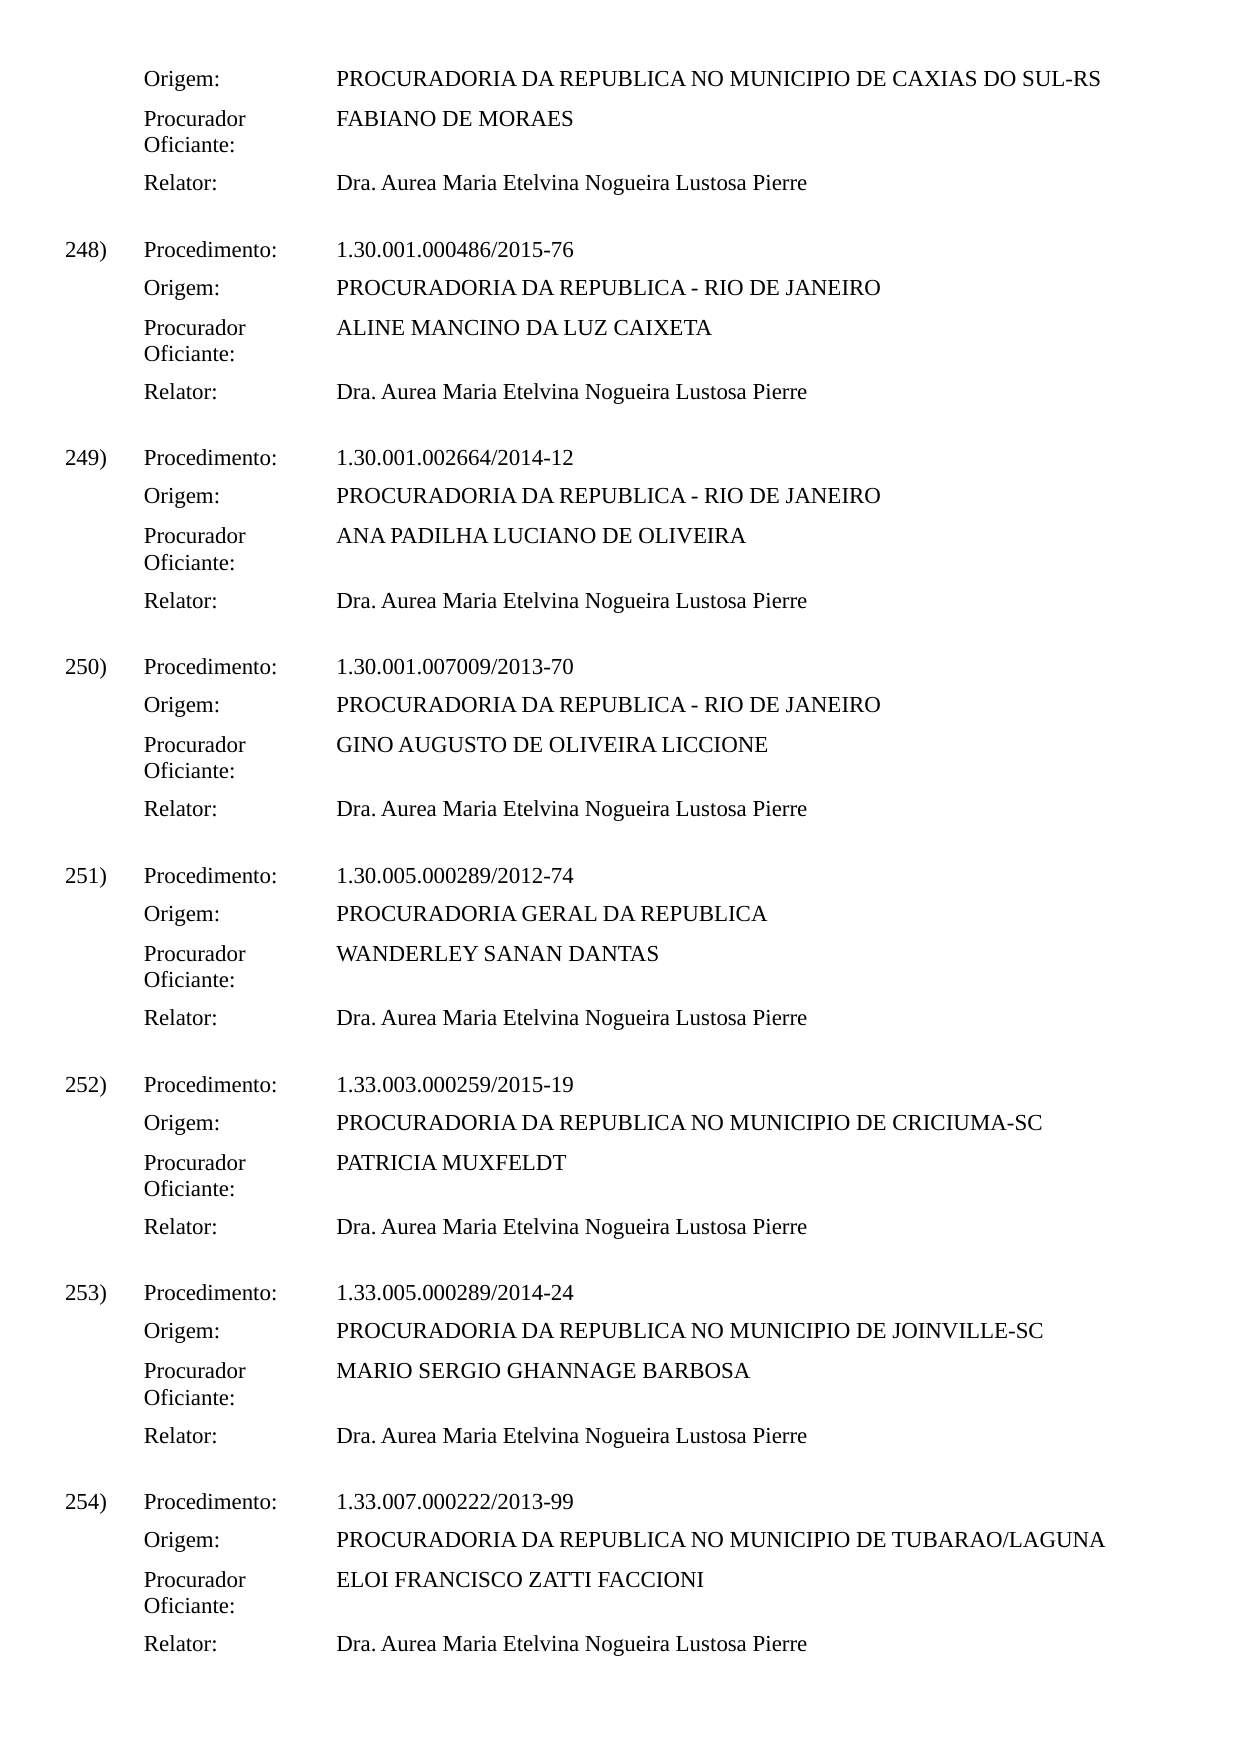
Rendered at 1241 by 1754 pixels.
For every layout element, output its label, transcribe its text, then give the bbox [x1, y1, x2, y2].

table_cell Origem: [138, 1312, 330, 1352]
table_cell [59, 477, 138, 517]
table_header 251) [59, 856, 138, 894]
table_cell [59, 1207, 138, 1247]
table_header Procedimento: [138, 1065, 330, 1103]
table_cell FABIANO DE MORAES [330, 99, 1181, 163]
table_cell GINO AUGUSTO DE OLIVEIRA LICCIONE [330, 726, 1181, 790]
table_cell ALINE MANCINO DA LUZ CAIXETA [330, 308, 1181, 372]
table_cell Origem: [138, 1103, 330, 1143]
table_cell PATRICIA MUXFELDT [330, 1143, 1181, 1207]
table_cell [59, 372, 138, 412]
table_header 252) [59, 1065, 138, 1103]
table_cell PROCURADORIA DA REPUBLICA NO MUNICIPIO DE JOINVILLE-SC [330, 1312, 1181, 1352]
table_header Procedimento: [138, 1274, 330, 1312]
table_cell [59, 164, 138, 204]
table_cell Procurador Oficiante: [138, 99, 330, 163]
table_header Procedimento: [138, 439, 330, 477]
table_cell Origem: [138, 685, 330, 726]
table_header 250) [59, 648, 138, 685]
table_cell [59, 1625, 138, 1665]
table_cell PROCURADORIA DA REPUBLICA NO MUNICIPIO DE CAXIAS DO SUL-RS [330, 59, 1181, 99]
table_cell PROCURADORIA DA REPUBLICA - RIO DE JANEIRO [330, 268, 1181, 308]
table_cell Relator: [138, 164, 330, 204]
table_header 1.33.007.000222/2013-99 [330, 1483, 1181, 1520]
table_cell [59, 99, 138, 163]
table_cell [59, 581, 138, 621]
table_cell Procurador Oficiante: [138, 1352, 330, 1416]
table_cell [59, 1103, 138, 1143]
table_cell [59, 268, 138, 308]
table_cell Procurador Oficiante: [138, 726, 330, 790]
table_cell [59, 790, 138, 830]
table_cell Origem: [138, 1520, 330, 1561]
table_cell PROCURADORIA GERAL DA REPUBLICA [330, 894, 1181, 934]
table_header Procedimento: [138, 648, 330, 685]
table_cell [59, 726, 138, 790]
table_cell [59, 1312, 138, 1352]
table_cell Relator: [138, 581, 330, 621]
table_cell Dra. Aurea Maria Etelvina Nogueira Lustosa Pierre [330, 1625, 1181, 1665]
table_cell Dra. Aurea Maria Etelvina Nogueira Lustosa Pierre [330, 372, 1181, 412]
table_cell [59, 1352, 138, 1416]
table_cell Procurador Oficiante: [138, 308, 330, 372]
table_header 253) [59, 1274, 138, 1312]
table_cell [59, 308, 138, 372]
table_cell Dra. Aurea Maria Etelvina Nogueira Lustosa Pierre [330, 1416, 1181, 1456]
table_cell PROCURADORIA DA REPUBLICA - RIO DE JANEIRO [330, 685, 1181, 726]
table_header 1.33.005.000289/2014-24 [330, 1274, 1181, 1312]
table_header Procedimento: [138, 1483, 330, 1520]
table_cell [59, 1561, 138, 1625]
table_cell ELOI FRANCISCO ZATTI FACCIONI [330, 1561, 1181, 1625]
table_header 249) [59, 439, 138, 477]
table_cell Relator: [138, 1625, 330, 1665]
table_header 1.30.001.007009/2013-70 [330, 648, 1181, 685]
table_cell Relator: [138, 372, 330, 412]
table_cell [59, 59, 138, 99]
table_cell Procurador Oficiante: [138, 517, 330, 581]
table_cell Relator: [138, 790, 330, 830]
table_cell [59, 685, 138, 726]
table_header 1.30.005.000289/2012-74 [330, 856, 1181, 894]
table_header 248) [59, 230, 138, 268]
table_cell Dra. Aurea Maria Etelvina Nogueira Lustosa Pierre [330, 164, 1181, 204]
table_cell Origem: [138, 268, 330, 308]
table_header Procedimento: [138, 856, 330, 894]
table_cell Origem: [138, 59, 330, 99]
table_cell [59, 1416, 138, 1456]
table_header 1.30.001.000486/2015-76 [330, 230, 1181, 268]
table_cell Dra. Aurea Maria Etelvina Nogueira Lustosa Pierre [330, 581, 1181, 621]
table_header 1.30.001.002664/2014-12 [330, 439, 1181, 477]
table_cell Dra. Aurea Maria Etelvina Nogueira Lustosa Pierre [330, 999, 1181, 1039]
table_cell Dra. Aurea Maria Etelvina Nogueira Lustosa Pierre [330, 1207, 1181, 1247]
table_cell Origem: [138, 894, 330, 934]
table_cell [59, 894, 138, 934]
table_cell [59, 999, 138, 1039]
table_cell PROCURADORIA DA REPUBLICA NO MUNICIPIO DE TUBARAO/LAGUNA [330, 1520, 1181, 1561]
table_cell Procurador Oficiante: [138, 934, 330, 998]
table_cell Procurador Oficiante: [138, 1143, 330, 1207]
table_cell [59, 1143, 138, 1207]
table_cell PROCURADORIA DA REPUBLICA - RIO DE JANEIRO [330, 477, 1181, 517]
table_cell WANDERLEY SANAN DANTAS [330, 934, 1181, 998]
table_header 1.33.003.000259/2015-19 [330, 1065, 1181, 1103]
table_cell MARIO SERGIO GHANNAGE BARBOSA [330, 1352, 1181, 1416]
table_cell [59, 934, 138, 998]
table_header 254) [59, 1483, 138, 1520]
table_cell Relator: [138, 999, 330, 1039]
table_cell [59, 1520, 138, 1561]
table_cell Relator: [138, 1416, 330, 1456]
table_cell Relator: [138, 1207, 330, 1247]
table_cell Dra. Aurea Maria Etelvina Nogueira Lustosa Pierre [330, 790, 1181, 830]
table_cell PROCURADORIA DA REPUBLICA NO MUNICIPIO DE CRICIUMA-SC [330, 1103, 1181, 1143]
table_cell Procurador Oficiante: [138, 1561, 330, 1625]
table_header Procedimento: [138, 230, 330, 268]
table_cell ANA PADILHA LUCIANO DE OLIVEIRA [330, 517, 1181, 581]
table_cell Origem: [138, 477, 330, 517]
table_cell [59, 517, 138, 581]
